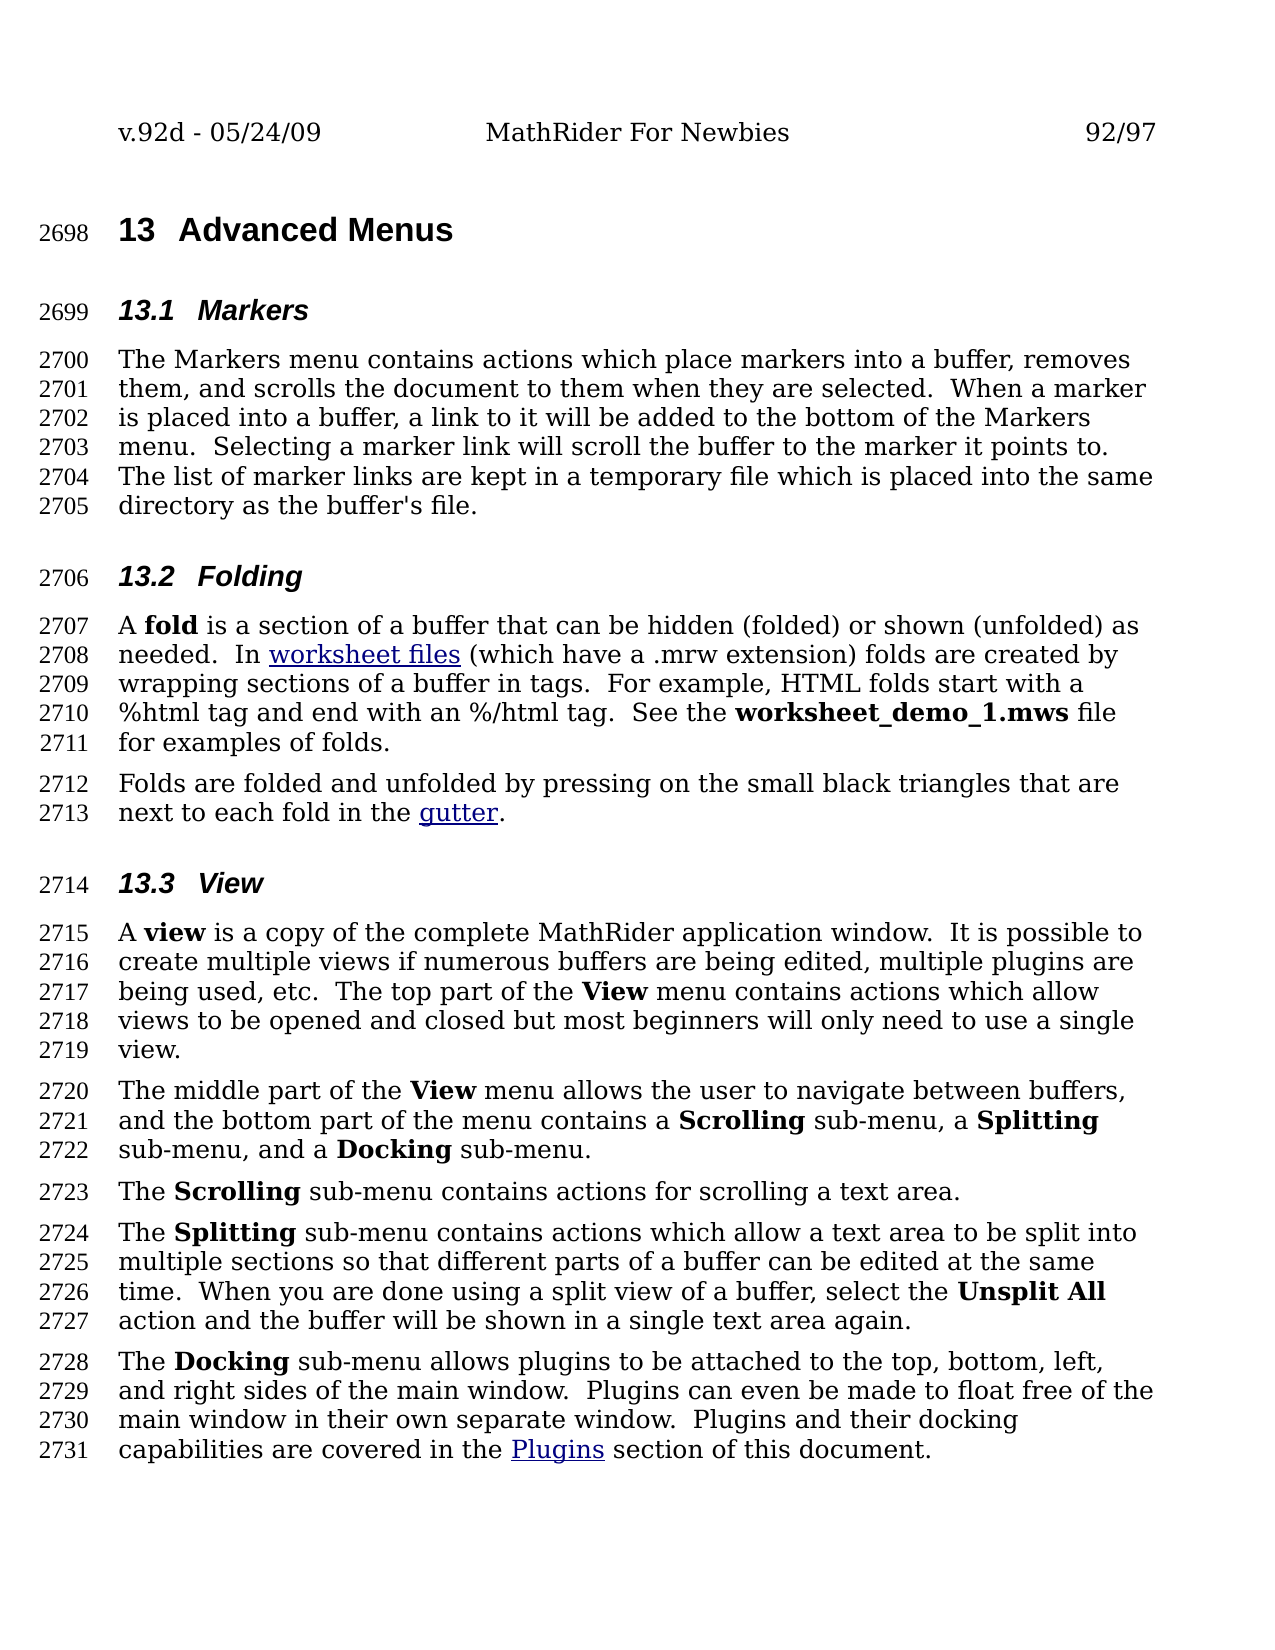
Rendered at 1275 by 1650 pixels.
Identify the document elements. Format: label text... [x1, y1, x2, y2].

text The Docking sub-menu allows plugins to be attached to the top, bottom, left, and right sides of the main window. Plugins can even be made to float free of the main window in their own separate window. Plugins and their docking capabilities are covered in the Plugins section of this document. [118, 1347, 1157, 1464]
text A fold is a section of a buffer that can be hidden (folded) or shown (unfolded) as needed. In worksheet files (which have a .mrw extension) folds are created by wrapping sections of a buffer in tags. For example, HTML folds start with a %html tag and end with an %/html tag. See the worksheet_demo_1.mws file for examples of folds. [118, 611, 1157, 757]
subtitle Folding [118, 559, 1157, 593]
text Folds are folded and unfolded by pressing on the small black triangles that are next to each fold in the gutter. [118, 769, 1157, 827]
text The Splitting sub-menu contains actions which allow a text area to be split into multiple sections so that different parts of a buffer can be edited at the same time. When you are done using a split view of a buffer, select the Unsplit All action and the buffer will be shown in a single text area again. [118, 1218, 1157, 1335]
text The Markers menu contains actions which place markers into a buffer, removes them, and scrolls the document to them when they are selected. When a marker is placed into a buffer, a link to it will be added to the bottom of the Markers menu. Selecting a marker link will scroll the buffer to the marker it points to. The list of marker links are kept in a temporary file which is placed into the same directory as the buffer's file. [118, 345, 1157, 520]
subtitle Advanced Menus [118, 210, 1157, 248]
text The Scrolling sub-menu contains actions for scrolling a text area. [118, 1176, 1157, 1206]
text A view is a copy of the complete MathRider application window. It is possible to create multiple views if numerous buffers are being edited, multiple plugins are being used, etc. The top part of the View menu contains actions which allow views to be opened and closed but most beginners will only need to use a single view. [118, 918, 1157, 1064]
subtitle Markers [118, 293, 1157, 327]
subtitle View [118, 866, 1157, 900]
text The middle part of the View menu allows the user to navigate between buffers, and the bottom part of the menu contains a Scrolling sub-menu, a Splitting sub-menu, and a Docking sub-menu. [118, 1076, 1157, 1164]
